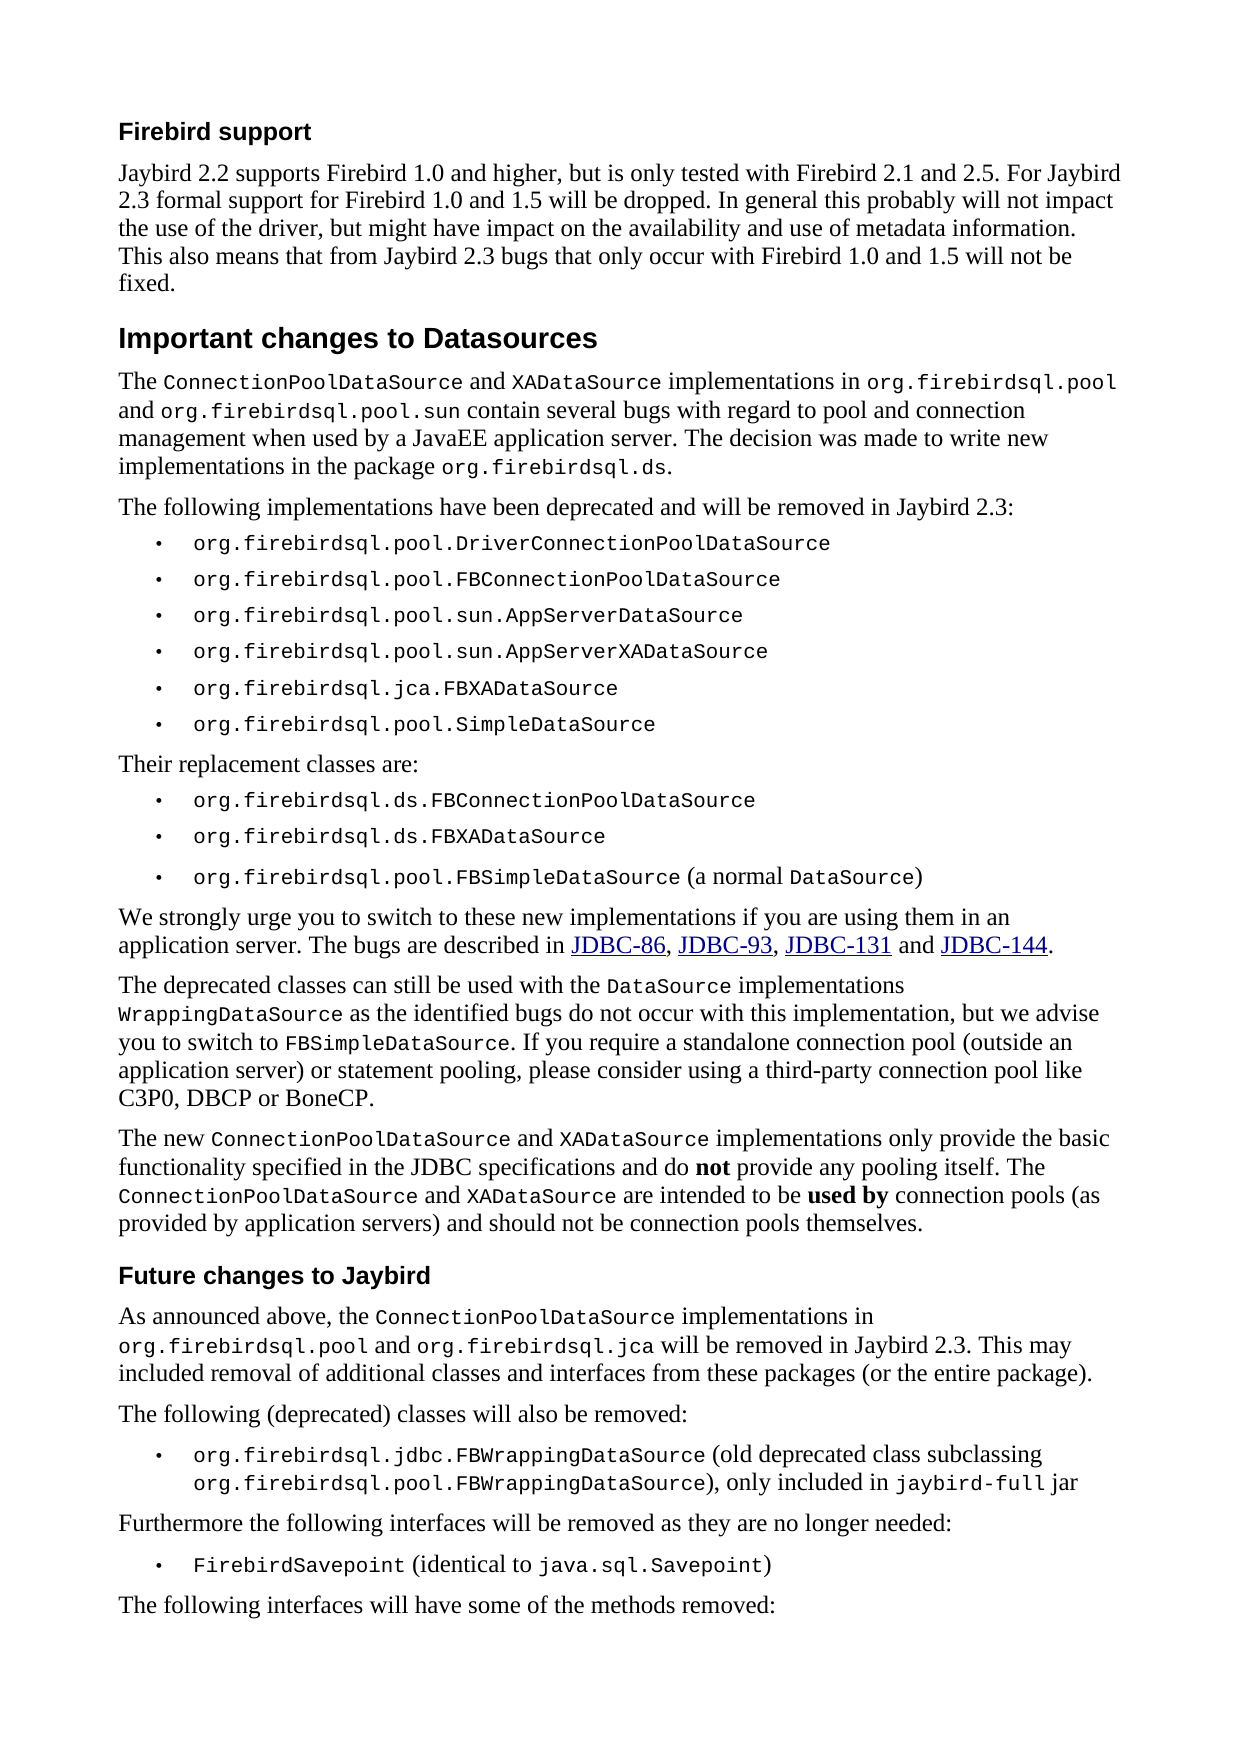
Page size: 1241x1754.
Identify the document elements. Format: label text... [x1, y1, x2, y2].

list org.firebirdsql.pool.FBConnectionPoolDataSource [156, 569, 1122, 593]
list org.firebirdsql.ds.FBConnectionPoolDataSource [156, 790, 1122, 813]
text Their replacement classes are: [118, 750, 1122, 777]
list org.firebirdsql.jdbc.FBWrappingDataSource (old deprecated class subclassing org.firebirdsql.pool.FBWrappingDataSource), only included in jaybird-full jar [156, 1440, 1122, 1497]
subtitle Important changes to Datasources [118, 322, 1122, 355]
list org.firebirdsql.pool.sun.AppServerXADataSource [156, 642, 1122, 665]
list org.firebirdsql.pool.sun.AppServerDataSource [156, 606, 1122, 629]
list FirebirdSavepoint (identical to java.sql.Savepoint) [156, 1550, 1122, 1578]
text The ConnectionPoolDataSource and XADataSource implementations in org.firebirdsql.pool and org.firebirdsql.pool.sun contain several bugs with regard to pool and connection management when used by a JavaEE application server. The decision was made to write new implementations in the package org.firebirdsql.ds. [118, 367, 1122, 481]
text As announced above, the ConnectionPoolDataSource implementations in org.firebirdsql.pool and org.firebirdsql.jca will be removed in Jaybird 2.3. This may included removal of additional classes and interfaces from these packages (or the entire package). [118, 1302, 1122, 1387]
list org.firebirdsql.pool.SimpleDataSource [156, 714, 1122, 737]
text We strongly urge you to switch to these new implementations if you are using them in an application server. The bugs are described in JDBC-86, JDBC-93, JDBC-131 and JDBC-144. [118, 903, 1122, 958]
list org.firebirdsql.pool.FBSimpleDataSource (a normal DataSource) [156, 862, 1122, 891]
subtitle Future changes to Jaybird [118, 1262, 1122, 1290]
text The following interfaces will have some of the methods removed: [118, 1591, 1122, 1618]
text The deprecated classes can still be used with the DataSource implementations WrappingDataSource as the identified bugs do not occur with this implementation, but we advise you to switch to FBSimpleDataSource. If you require a standalone connection pool (outside an application server) or statement pooling, please consider using a third-party connection pool like C3P0, DBCP or BoneCP. [118, 971, 1122, 1112]
text Furthermore the following interfaces will be removed as they are no longer needed: [118, 1509, 1122, 1537]
text Jaybird 2.2 supports Firebird 1.0 and higher, but is only tested with Firebird 2.1 and 2.5. For Jaybird 2.3 formal support for Firebird 1.0 and 1.5 will be dropped. In general this probably will not impact the use of the driver, but might have impact on the availability and use of metadata information. This also means that from Jaybird 2.3 bugs that only occur with Firebird 1.0 and 1.5 will not be fixed. [118, 159, 1122, 297]
list org.firebirdsql.ds.FBXADataSource [156, 826, 1122, 849]
text The following (deprecated) classes will also be removed: [118, 1400, 1122, 1427]
text The new ConnectionPoolDataSource and XADataSource implementations only provide the basic functionality specified in the JDBC specifications and do not provide any pooling itself. The ConnectionPoolDataSource and XADataSource are intended to be used by connection pools (as provided by application servers) and should not be connection pools themselves. [118, 1124, 1122, 1237]
subtitle Firebird support [118, 118, 1122, 146]
list org.firebirdsql.pool.DriverConnectionPoolDataSource [156, 533, 1122, 557]
list org.firebirdsql.jca.FBXADataSource [156, 678, 1122, 701]
text The following implementations have been deprecated and will be removed in Jaybird 2.3: [118, 493, 1122, 521]
